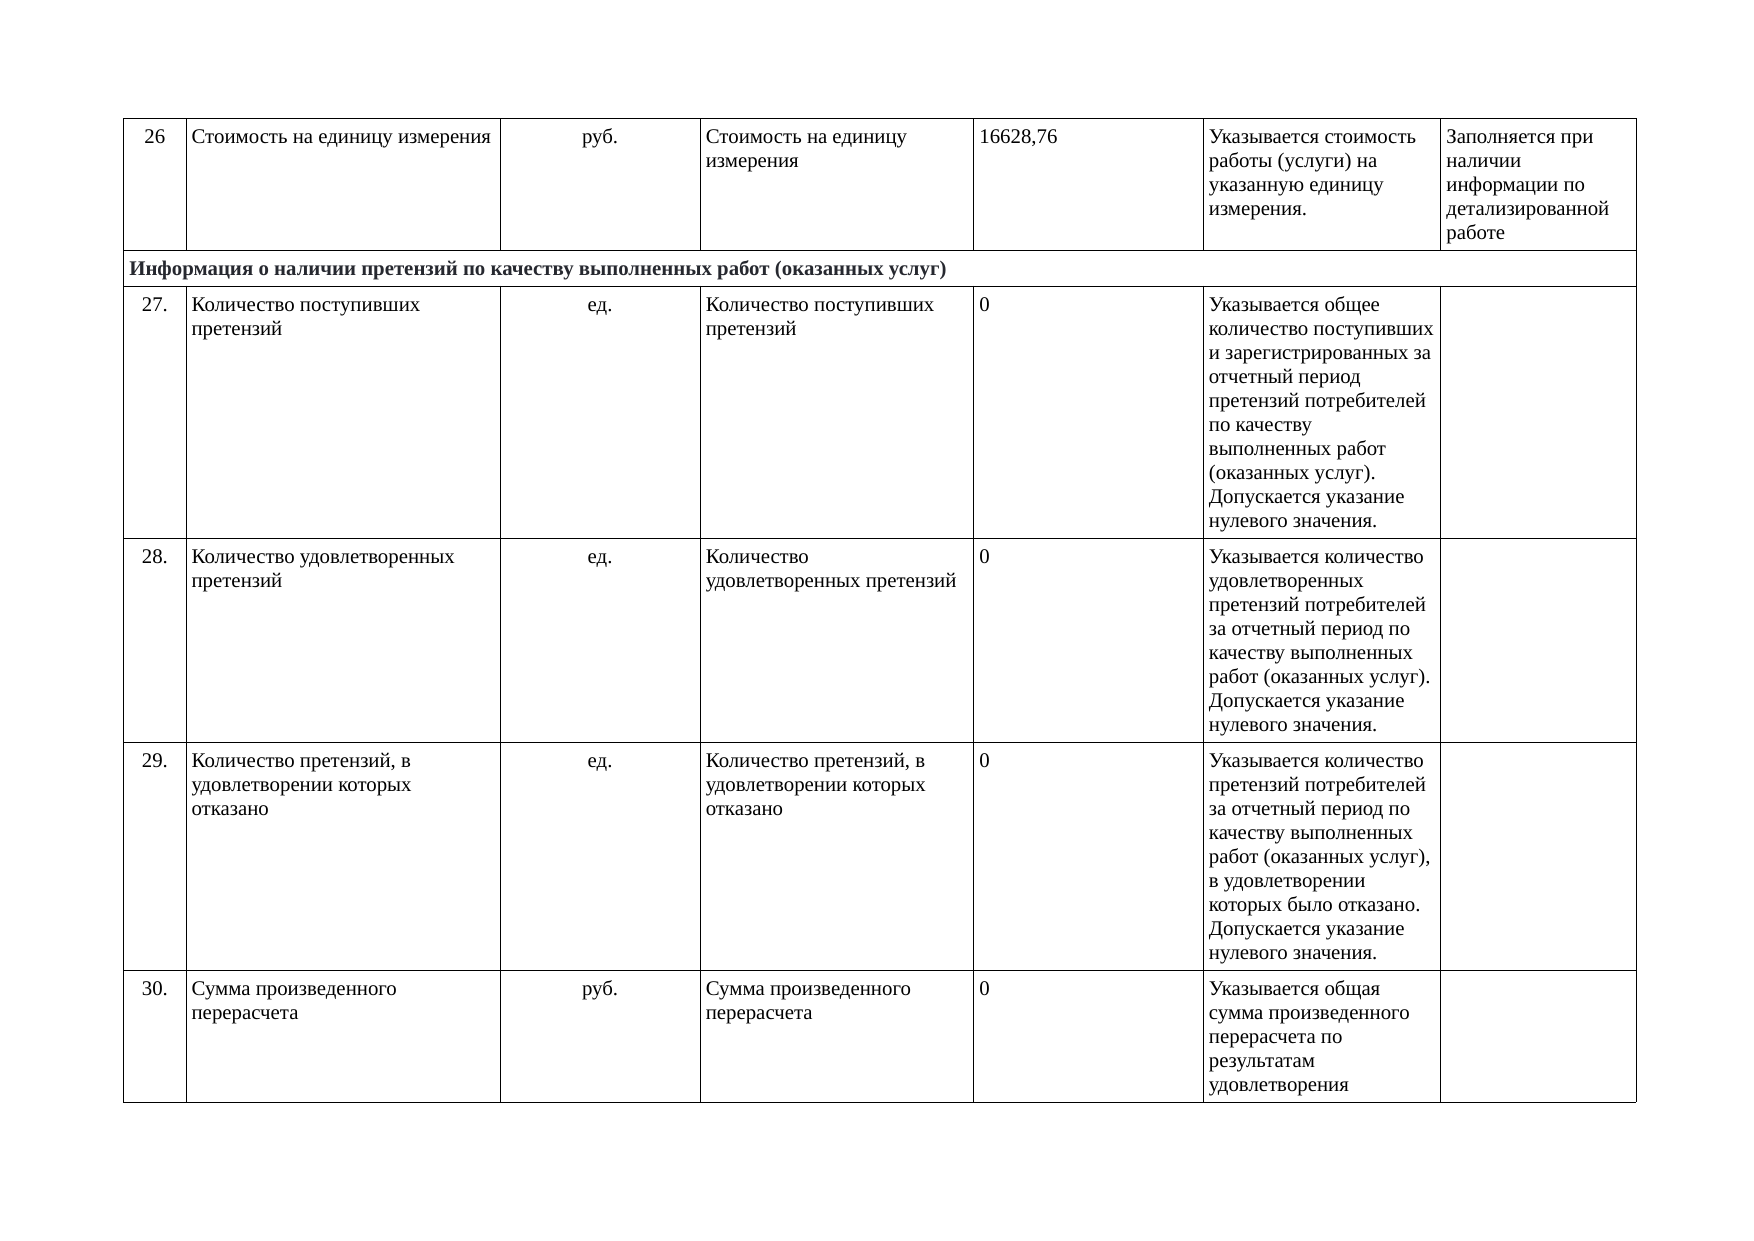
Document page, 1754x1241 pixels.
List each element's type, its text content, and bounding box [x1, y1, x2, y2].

table_cell Указывается количество претензий потребителей за отчетный период по качеству выполненных работ (оказанных услуг), в удовлетворении которых было отказано. Допускается указание нулевого значения. [1204, 743, 1440, 970]
table_cell Информация о наличии претензий по качеству выполненных работ (оказанных услуг) [124, 251, 1636, 286]
table_cell Количество поступивших претензий [701, 287, 973, 538]
table_cell Количество претензий, в удовлетворении которых отказано [187, 743, 500, 970]
table_cell 30. [124, 971, 186, 1102]
table_cell Сумма произведенного перерасчета [187, 971, 500, 1102]
table_cell 28. [124, 539, 186, 742]
table_cell Стоимость на единицу измерения [187, 119, 500, 250]
table_cell Указывается общее количество поступивших и зарегистрированных за отчетный период претензий потребителей по качеству выполненных работ (оказанных услуг). Допускается указание нулевого значения. [1204, 287, 1440, 538]
table_cell Количество поступивших претензий [187, 287, 500, 538]
table_cell Количество претензий, в удовлетворении которых отказано [701, 743, 973, 970]
table_cell [1441, 539, 1636, 742]
table_cell 26 [124, 119, 186, 250]
table_cell Указывается стоимость работы (услуги) на указанную единицу измерения. [1204, 119, 1440, 250]
table_cell Количество удовлетворенных претензий [701, 539, 973, 742]
table_cell Количество удовлетворенных претензий [187, 539, 500, 742]
table_cell 0 [974, 743, 1203, 970]
table_cell ед. [501, 287, 700, 538]
table_cell 16628,76 [974, 119, 1203, 250]
table_cell [1441, 971, 1636, 1102]
table_cell Заполняется при наличии информации по детализированной работе [1441, 119, 1636, 250]
table_cell [1441, 743, 1636, 970]
table_cell Сумма произведенного перерасчета [701, 971, 973, 1102]
table_cell руб. [501, 119, 700, 250]
table_cell Указывается количество удовлетворенных претензий потребителей за отчетный период по качеству выполненных работ (оказанных услуг). Допускается указание нулевого значения. [1204, 539, 1440, 742]
table_cell 0 [974, 539, 1203, 742]
table_cell ед. [501, 743, 700, 970]
table_cell 0 [974, 287, 1203, 538]
table_cell Стоимость на единицу измерения [701, 119, 973, 250]
table_cell ед. [501, 539, 700, 742]
table_cell [1441, 287, 1636, 538]
table_cell Указывается общая сумма произведенного перерасчета по результатам удовлетворения [1204, 971, 1440, 1102]
table_cell руб. [501, 971, 700, 1102]
table_cell 0 [974, 971, 1203, 1102]
table_cell 29. [124, 743, 186, 970]
table_cell 27. [124, 287, 186, 538]
